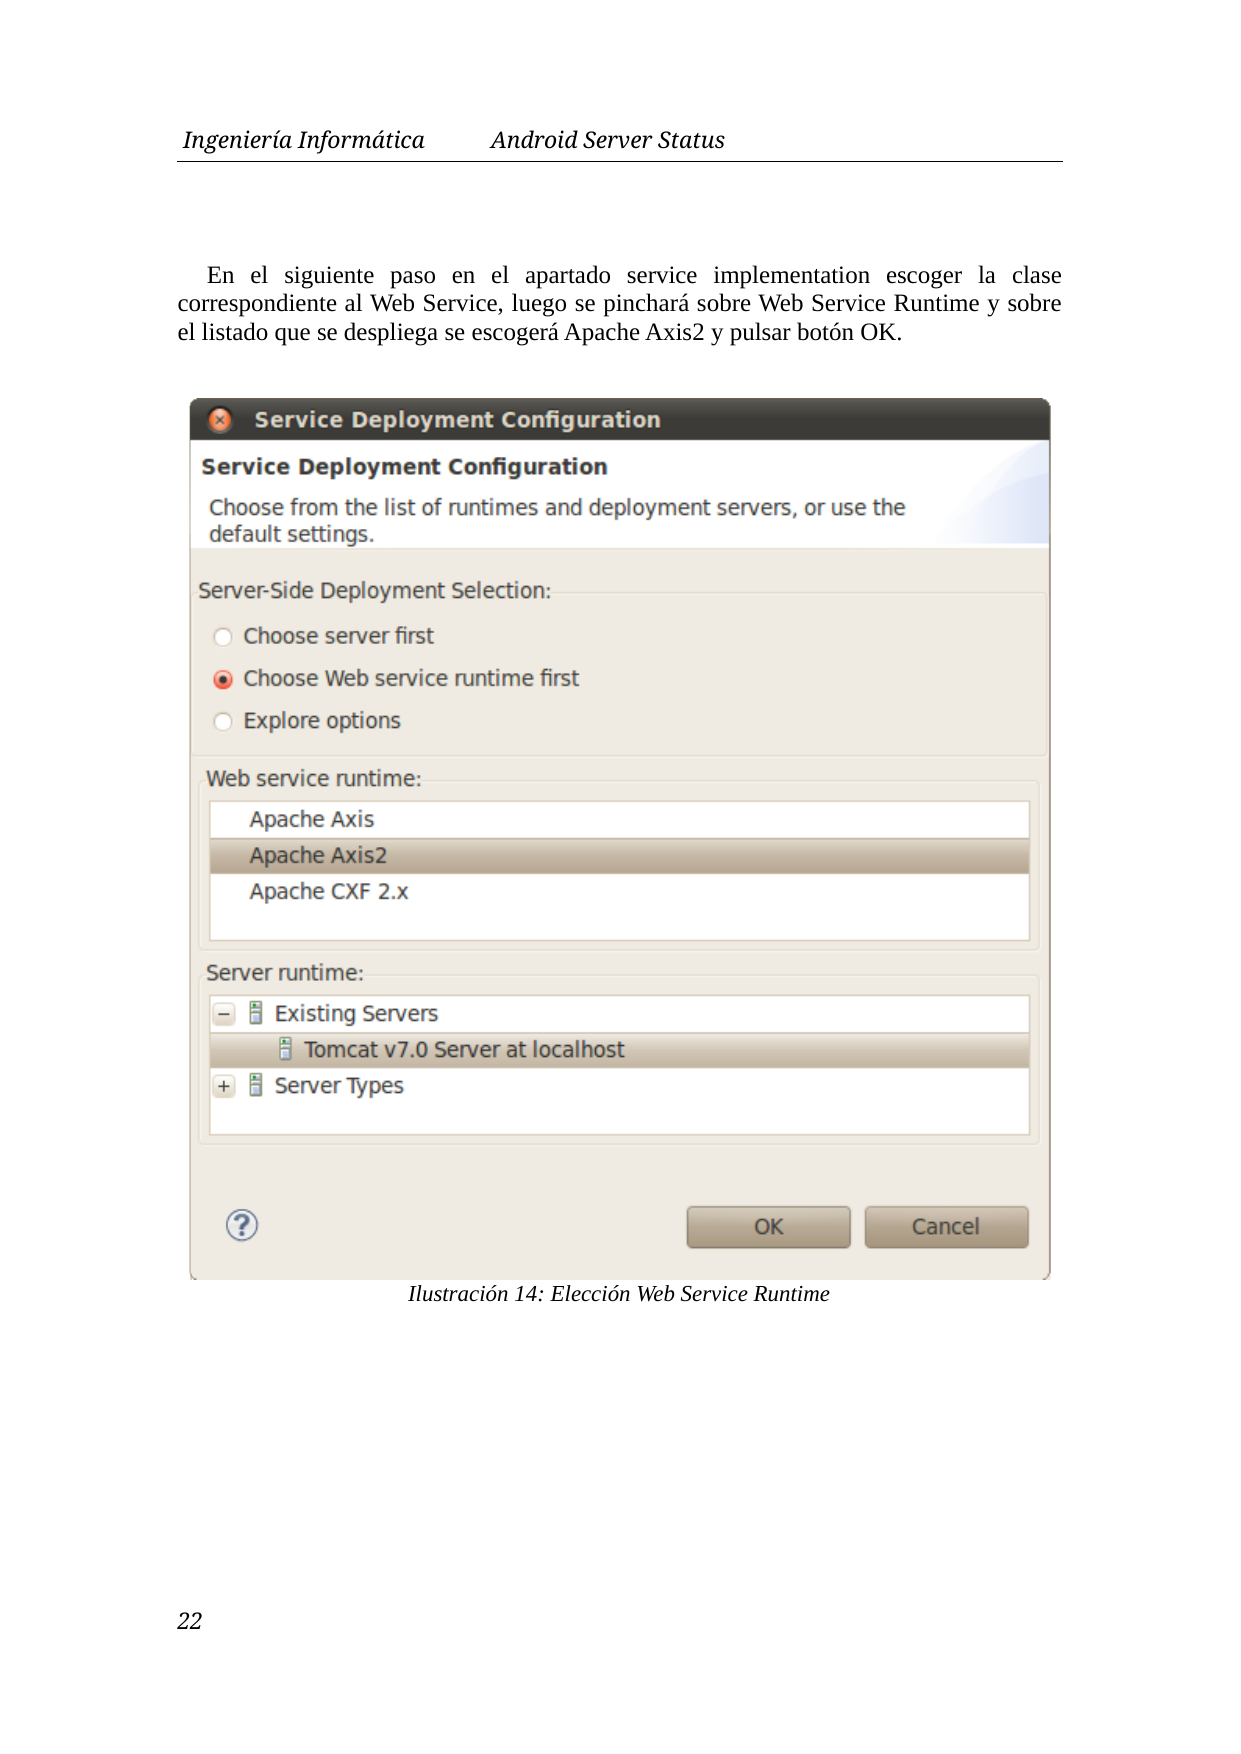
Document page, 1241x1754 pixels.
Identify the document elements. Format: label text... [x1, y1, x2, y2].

text Ilustración 14: Elección Web Service Runtime [177, 1280, 1063, 1306]
picture [189, 398, 1051, 1280]
text En el siguiente paso en el apartado service implementation escoger la clase correspondiente al Web Service, luego se pinchará sobre Web Service Runtime y sobre el listado que se despliega se escogerá Apache Axis2 y pulsar botón OK. [177, 260, 1063, 346]
